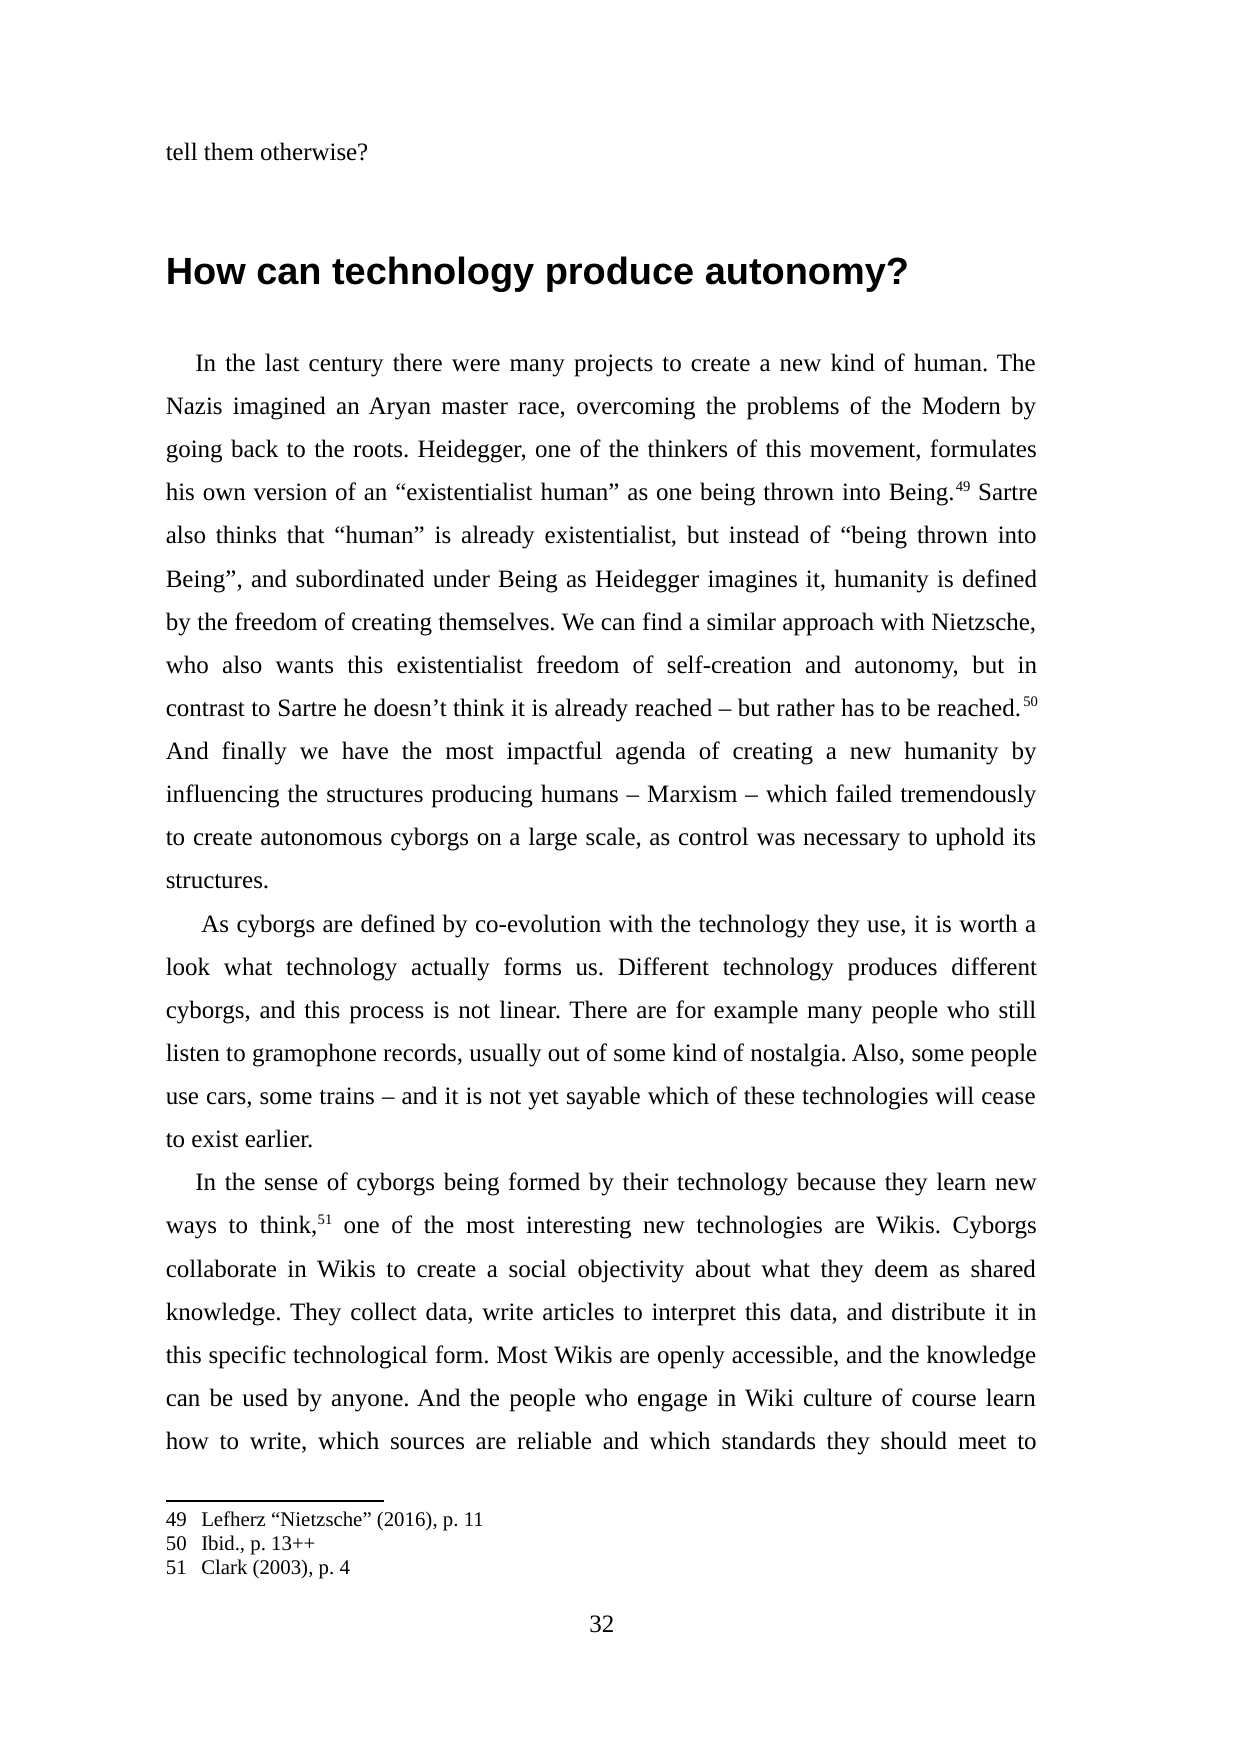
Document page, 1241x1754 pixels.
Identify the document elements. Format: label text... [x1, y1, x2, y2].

text Ibid., p. 13++ [166, 1531, 1037, 1555]
text In the last century there were many projects to create a new kind of human. The Nazis imagined an Aryan master race, overcoming the problems of the Modern by going back to the roots. Heidegger, one of the thinkers of this movement, formulates his own version of an “existentialist human” as one being thrown into Being. Sartre also thinks that “human” is already existentialist, but instead of “being thrown into Being”, and subordinated under Being as Heidegger imagines it, humanity is defined by the freedom of creating themselves. We can find a similar approach with Nietzsche, who also wants this existentialist freedom of self-creation and autonomy, but in contrast to Sartre he doesn’t think it is already reached – but rather has to be reached. And finally we have the most impactful agenda of creating a new humanity by influencing the structures producing humans – Marxism – which failed tremendously to create autonomous cyborgs on a large scale, as control was necessary to uphold its structures. [166, 348, 1037, 894]
text Clark (2003), p. 4 [166, 1555, 1037, 1579]
text As cyborgs are defined by co-evolution with the technology they use, it is worth a look what technology actually forms us. Different technology produces different cyborgs, and this process is not linear. There are for example many people who still listen to gramophone records, usually out of some kind of nostalgia. Also, some people use cars, some trains – and it is not yet sayable which of these technologies will cease to exist earlier. [166, 909, 1037, 1153]
text tell them otherwise? [166, 137, 1037, 166]
text In the sense of cyborgs being formed by their technology because they learn new ways to think, one of the most interesting new technologies are Wikis. Cyborgs collaborate in Wikis to create a social objectivity about what they deem as shared knowledge. They collect data, write articles to interpret this data, and distribute it in this specific technological form. Most Wikis are openly accessible, and the knowledge can be used by anyone. And the people who engage in Wiki culture of course learn how to write, which sources are reliable and which standards they should meet to [166, 1167, 1037, 1455]
subtitle How can technology produce autonomy? [166, 249, 1037, 292]
text Lefherz “Nietzsche” (2016), p. 11 [166, 1507, 1037, 1531]
